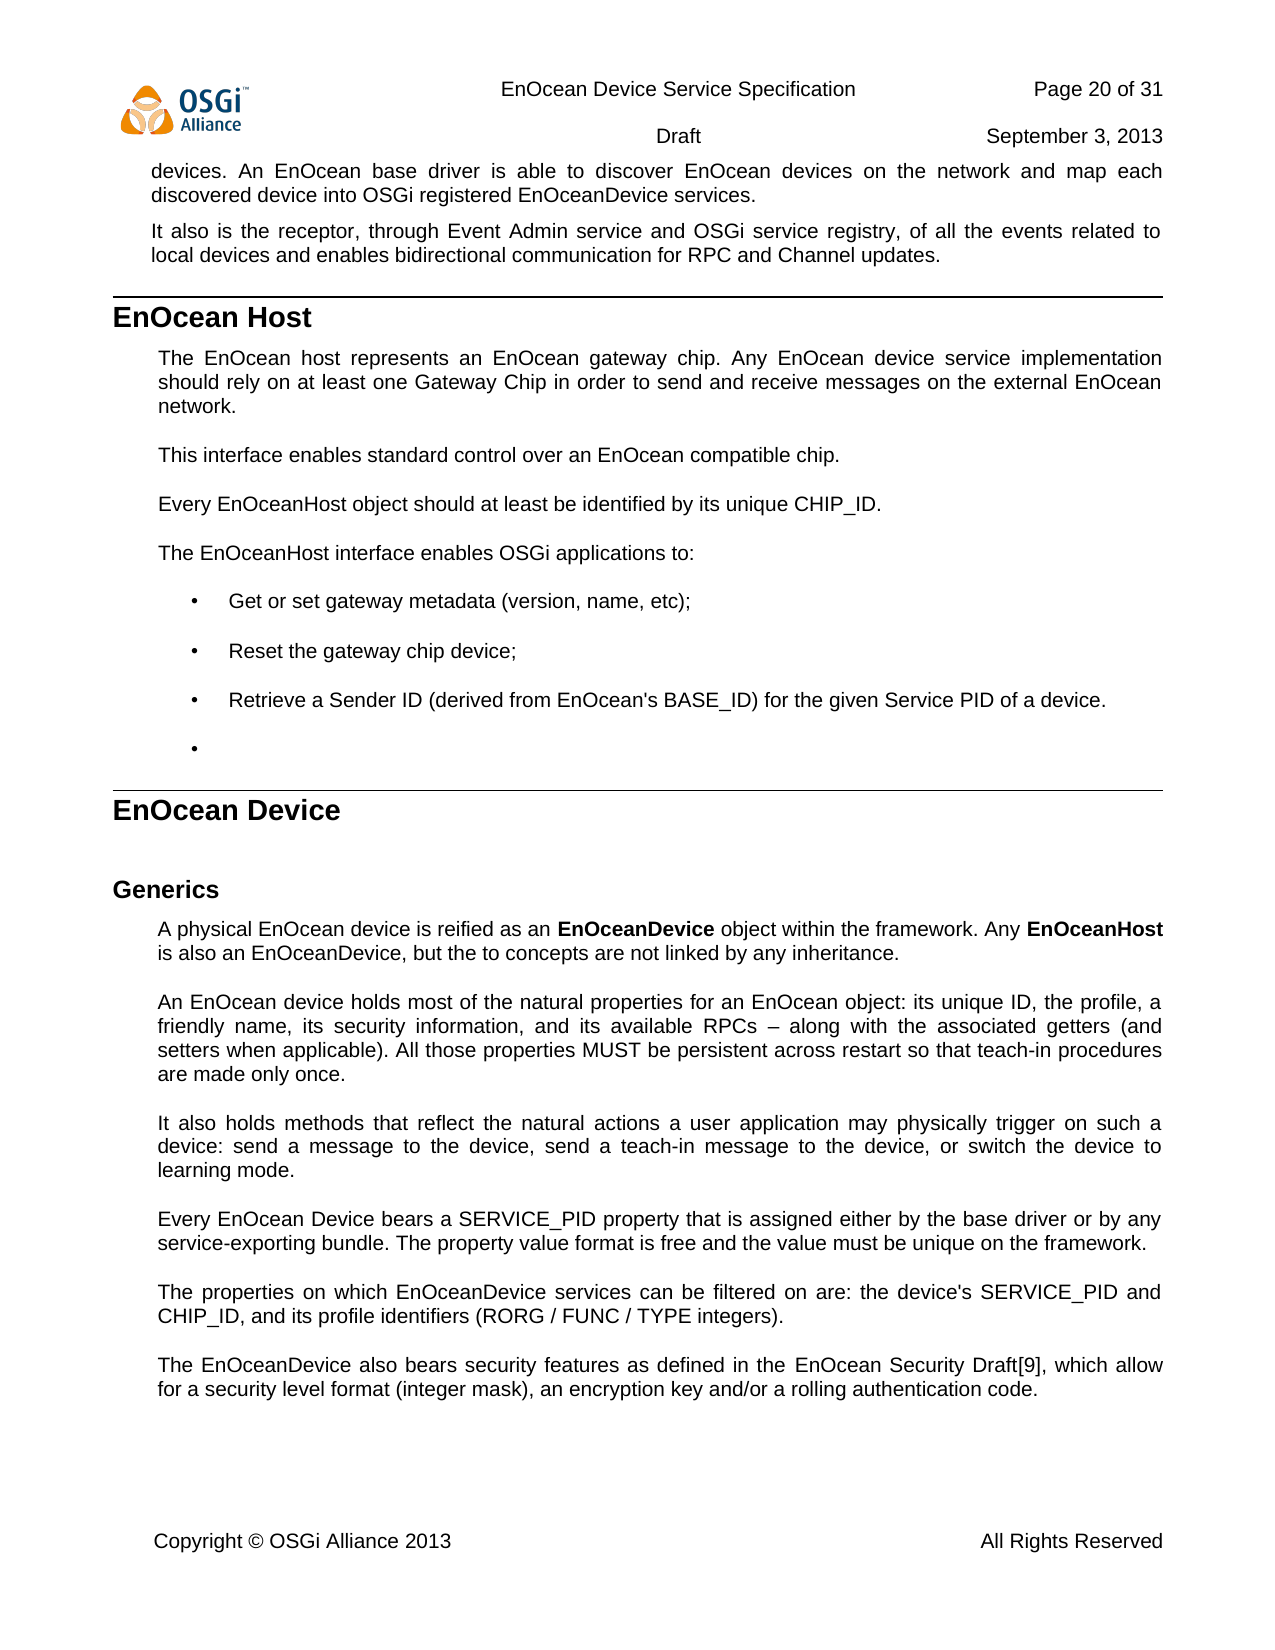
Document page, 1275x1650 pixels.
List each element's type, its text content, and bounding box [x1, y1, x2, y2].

list Get or set gateway metadata (version, name, etc); [191, 589, 1163, 613]
list It also is the receptor, through Event Admin service and OSGi service registry, of all the events related to local devices and enables bidirectional communication for RPC and Channel updates. [151, 219, 1163, 267]
text The properties on which EnOceanDevice services can be filtered on are: the device's SERVICE_PID and CHIP_ID, and its profile identifiers (RORG / FUNC / TYPE integers). [157, 1280, 1163, 1328]
text Every EnOcean Device bears a SERVICE_PID property that is assigned either by the base driver or by any service-exporting bundle. The property value format is free and the value must be unique on the framework. [157, 1207, 1163, 1255]
text This interface enables standard control over an EnOcean compatible chip. [158, 442, 1163, 466]
text devices. An EnOcean base driver is able to discover EnOcean devices on the network and map each discovered device into OSGi registered EnOceanDevice services. [151, 159, 1163, 207]
list Reset the gateway chip device; [191, 638, 1163, 662]
subtitle Generics [112, 875, 1163, 904]
text The EnOceanHost interface enables OSGi applications to: [158, 540, 1163, 564]
text The EnOceanDevice also bears security features as defined in the EnOcean Security Draft[9]., which allow for a security level format (integer mask), an encryption key and/or a rolling authentication code. [157, 1353, 1163, 1401]
text Every EnOceanHost object should at least be identified by its unique CHIP_ID. [158, 491, 1163, 515]
list Retrieve a Sender ID (derived from EnOcean's BASE_ID) for the given Service PID of a device. [191, 687, 1163, 712]
text The EnOcean host represents an EnOcean gateway chip. Any EnOcean device service implementation should rely on at least one Gateway Chip in order to send and receive messages on the external EnOcean network. [158, 346, 1163, 417]
text A physical EnOcean device is reified as an EnOceanDevice object within the framework. Any EnOceanHost is also an EnOceanDevice, but the to concepts are not linked by any inheritance. [157, 917, 1163, 964]
text It also holds methods that reflect the natural actions a user application may physically trigger on such a device: send a message to the device, send a teach-in message to the device, or switch the device to learning mode. [157, 1110, 1163, 1182]
text An EnOcean device holds most of the natural properties for an EnOcean object: its unique ID, the profile, a friendly name, its security information, and its available RPCs – along with the associated getters (and setters when applicable). All those properties MUST be persistent across restart so that teach-in procedures are made only once. [157, 989, 1163, 1085]
picture [113, 78, 257, 142]
subtitle EnOcean Host [112, 297, 1163, 333]
